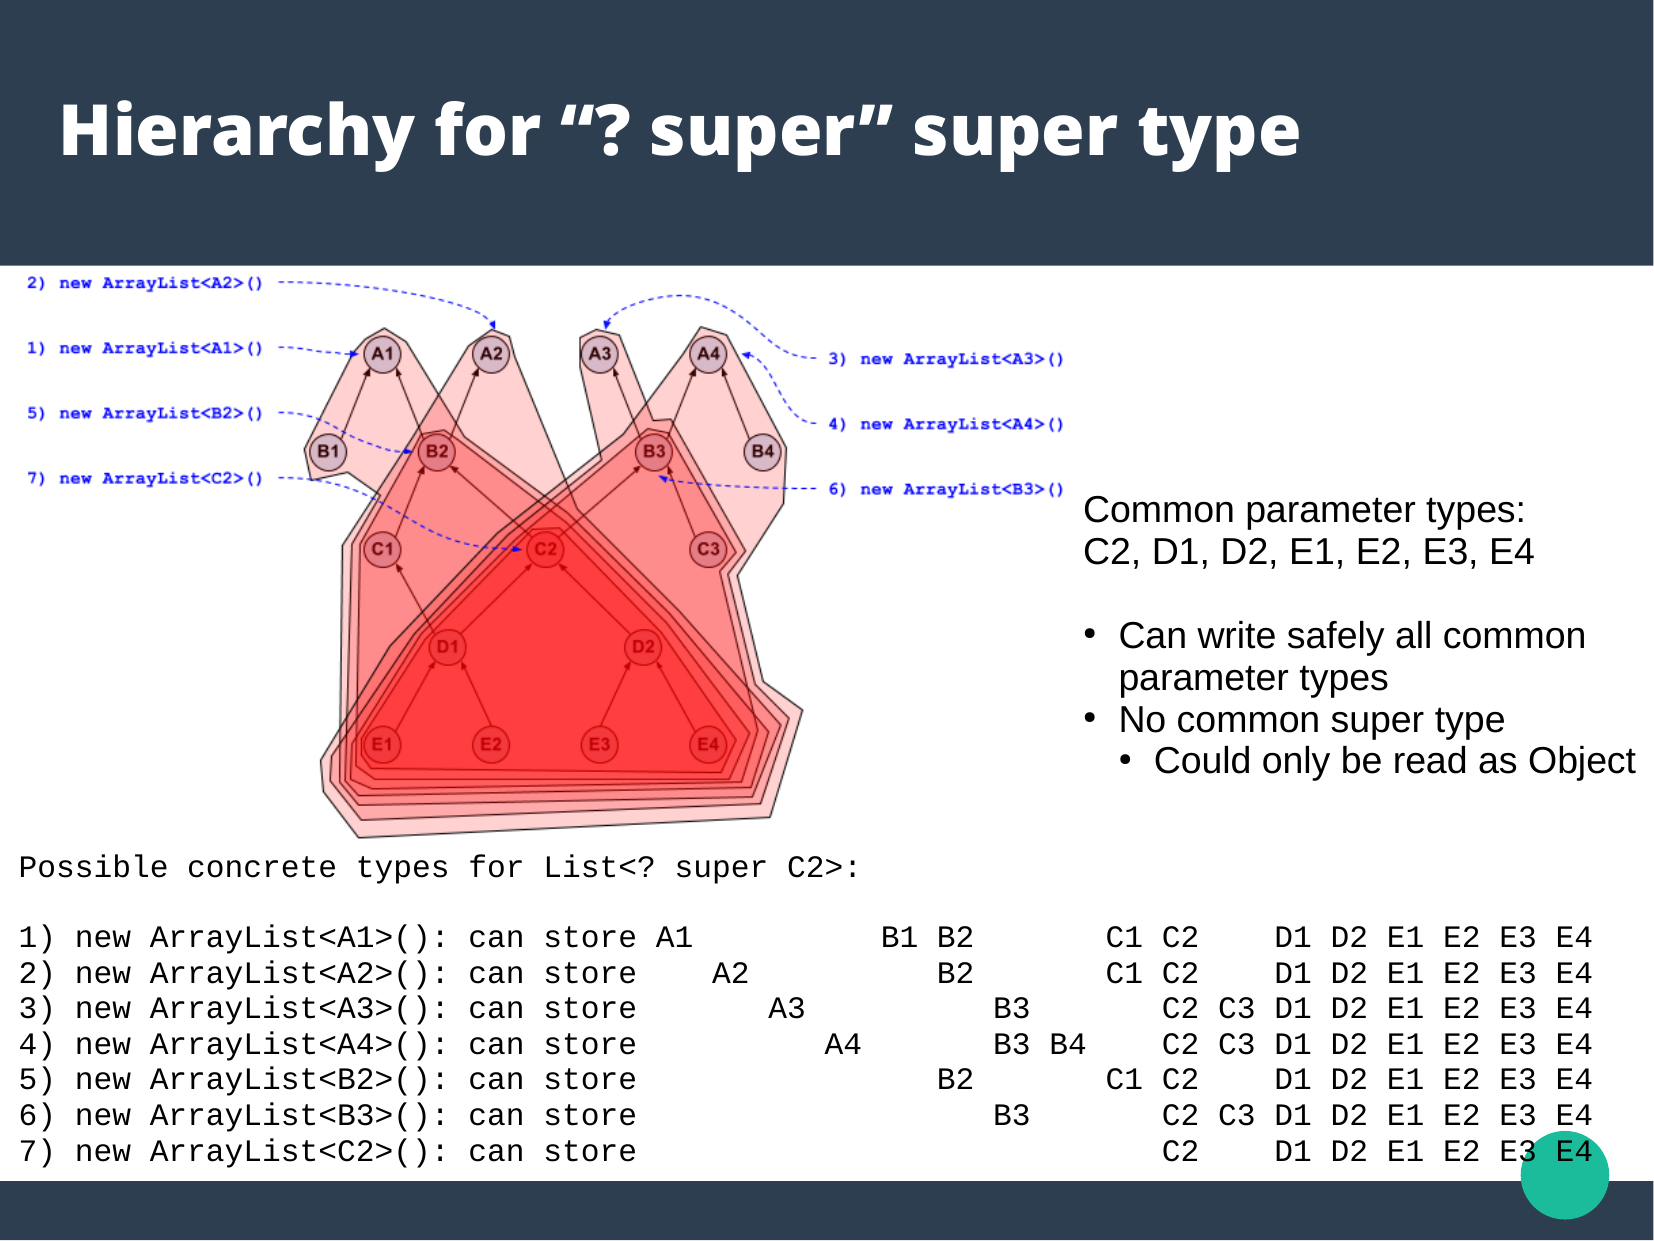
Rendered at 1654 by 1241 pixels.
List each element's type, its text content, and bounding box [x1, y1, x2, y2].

text_box Possible concrete types for List<? super C2>: 1) new ArrayList<A1>(): can store A1 B1 B2 C1 C2 D1 D2 E1 E2 E3 E4 2) new ArrayList<A2>(): can store A2 B2 C1 C2 D1 D2 E1 E2 E3 E4 3) new ArrayList<A3>(): can store A3 B3 C2 C3 D1 D2 E1 E2 E3 E4 4) new ArrayList<A4>(): can store A4 B3 B4 C2 C3 D1 D2 E1 E2 E3 E4 5) new ArrayList<B2>(): can store B2 C1 C2 D1 D2 E1 E2 E3 E4 6) new ArrayList<B3>(): can store B3 C2 C3 D1 D2 E1 E2 E3 E4 7) new ArrayList<C2>(): can store C2 D1 D2 E1 E2 E3 E4 [3, 843, 1609, 1178]
title Hierarchy for “? super” super type [59, 49, 1595, 207]
text_box Common parameter types: C2, D1, D2, E1, E2, E3, E4 Can write safely all common parameter types No common super type Could only be read as Object [1075, 480, 1654, 832]
picture [27, 276, 1075, 844]
